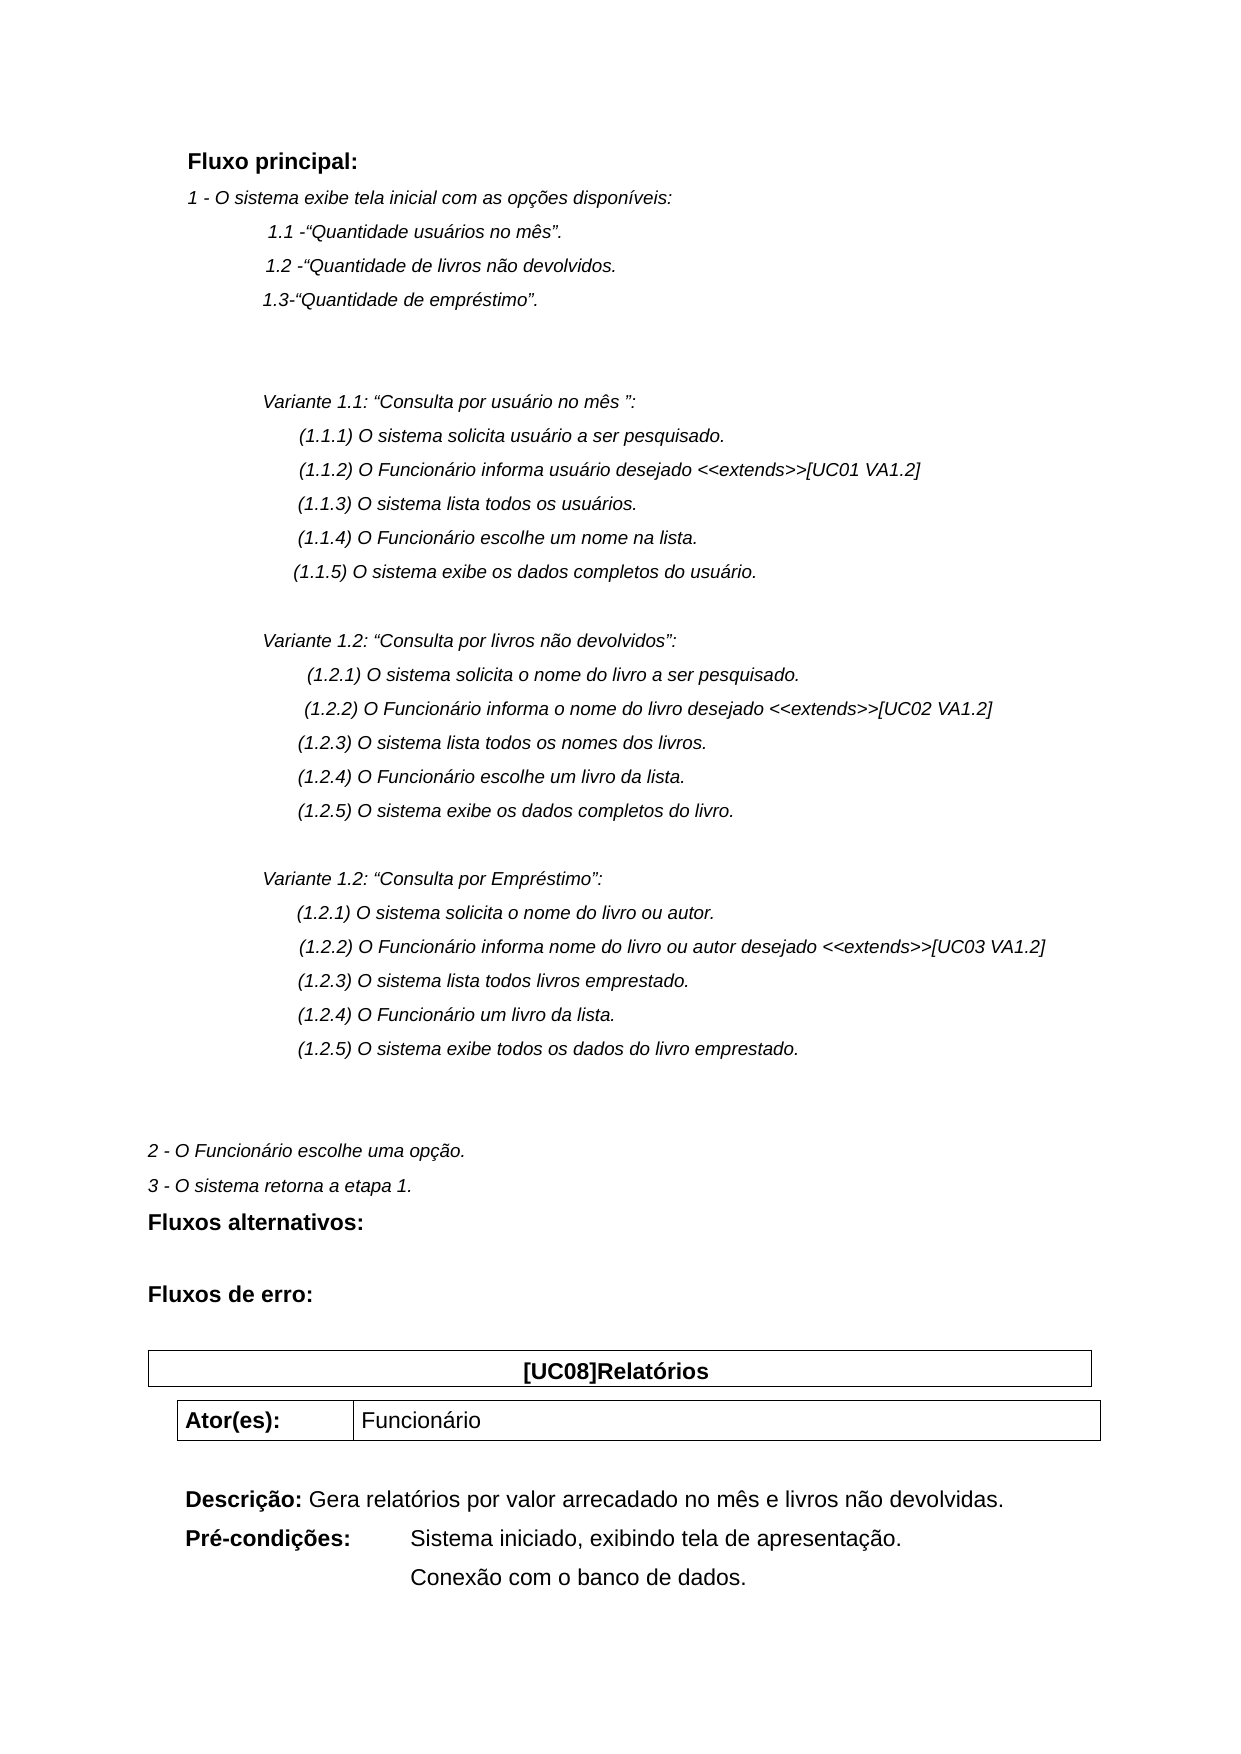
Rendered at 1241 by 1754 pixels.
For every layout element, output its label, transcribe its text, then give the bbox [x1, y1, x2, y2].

text 1.2 -“Quantidade de livros não devolvidos. [187, 255, 1092, 276]
text Fluxo principal: [187, 148, 1092, 174]
table_header Funcionário [354, 1401, 1100, 1439]
text (1.2.5) O sistema exibe todos os dados do livro emprestado. [148, 1038, 1092, 1060]
text Variante 1.1: “Consulta por usuário no mês ”: [187, 391, 1092, 412]
text 3 - O sistema retorna a etapa 1. [148, 1174, 1092, 1196]
text (1.2.1) O sistema solicita o nome do livro ou autor. [187, 902, 1092, 923]
text (1.2.4) O Funcionário um livro da lista. [148, 1004, 1092, 1026]
text Fluxos alternativos: [148, 1208, 1092, 1235]
text (1.2.3) O sistema lista todos os nomes dos livros. [148, 732, 1092, 753]
text (1.2.2) O Funcionário informa o nome do livro desejado <<extends>>[UC02 VA1.2] [187, 697, 1092, 719]
text Fluxos de erro: [148, 1281, 1092, 1308]
text 1 - O sistema exibe tela inicial com as opções disponíveis: [187, 187, 1092, 208]
text [UC08]Relatórios [149, 1351, 1091, 1386]
text Conexão com o banco de dados. [185, 1563, 1092, 1590]
text 1.3-“Quantidade de empréstimo”. [187, 289, 1092, 310]
text Variante 1.2: “Consulta por livros não devolvidos”: [187, 629, 1092, 651]
text (1.2.2) O Funcionário informa nome do livro ou autor desejado <<extends>>[UC03 VA1.2] [187, 936, 1092, 957]
text (1.1.5) O sistema exibe os dados completos do usuário. [148, 561, 1092, 583]
text (1.2.1) O sistema solicita o nome do livro a ser pesquisado. [187, 663, 1092, 685]
text 1.1 -“Quantidade usuários no mês”. [187, 221, 1092, 242]
text (1.1.3) O sistema lista todos os usuários. [148, 493, 1092, 515]
text Variante 1.2: “Consulta por Empréstimo”: [187, 868, 1092, 889]
text (1.2.5) O sistema exibe os dados completos do livro. [148, 800, 1092, 821]
text 2 - O Funcionário escolhe uma opção. [148, 1140, 1092, 1162]
text Pré-condições: Sistema iniciado, exibindo tela de apresentação. [185, 1524, 1092, 1551]
text (1.1.2) O Funcionário informa usuário desejado <<extends>>[UC01 VA1.2] [187, 459, 1092, 481]
text (1.2.4) O Funcionário escolhe um livro da lista. [148, 766, 1092, 787]
table_header Ator(es): [178, 1401, 353, 1439]
text (1.2.3) O sistema lista todos livros emprestado. [148, 970, 1092, 992]
text (1.1.4) O Funcionário escolhe um nome na lista. [148, 527, 1092, 549]
text Descrição: Gera relatórios por valor arrecadado no mês e livros não devolvidas. [185, 1486, 1092, 1512]
text (1.1.1) O sistema solicita usuário a ser pesquisado. [187, 425, 1092, 447]
